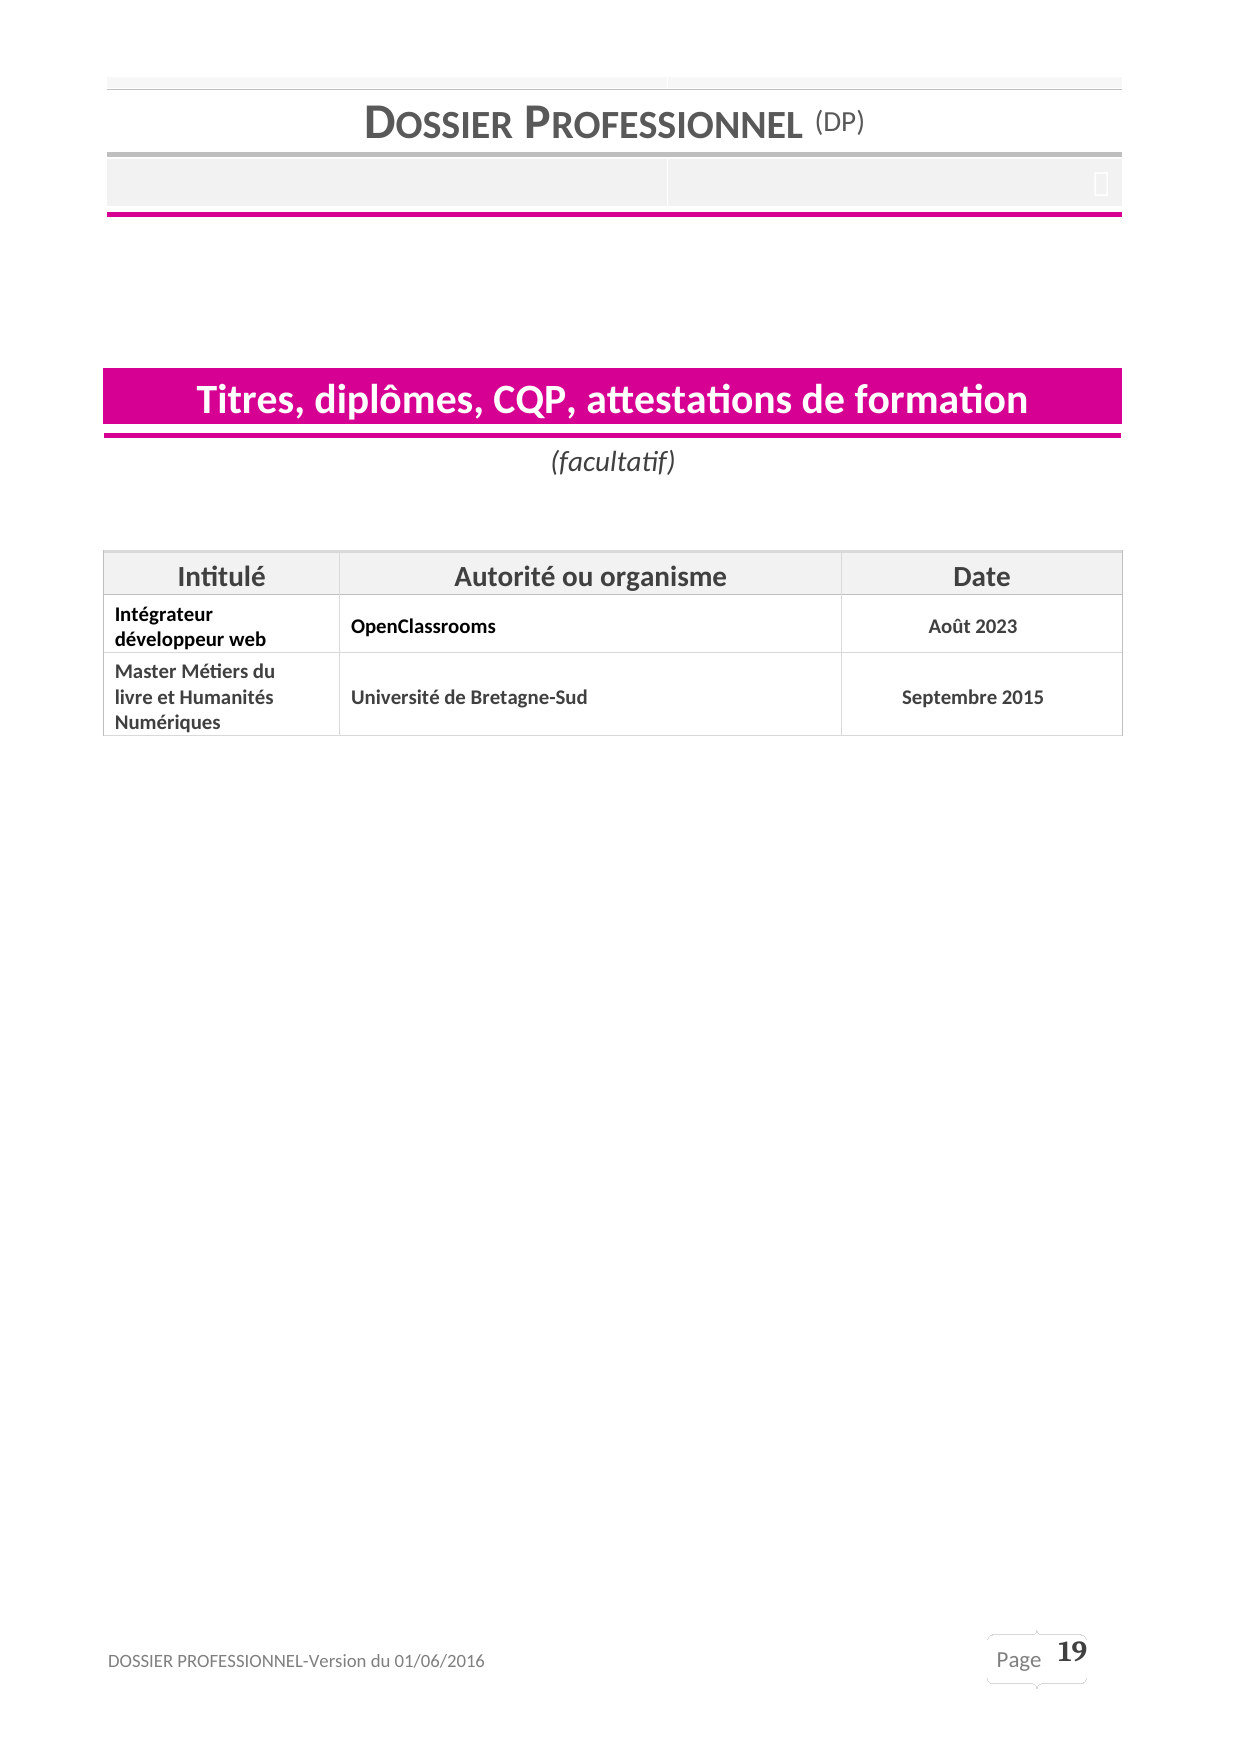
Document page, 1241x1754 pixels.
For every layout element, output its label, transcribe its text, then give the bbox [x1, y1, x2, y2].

table_cell Master Métiers du livre et Humanités Numériques [104, 653, 339, 735]
table_cell Septembre 2015 [842, 653, 1122, 735]
table_cell Autorité ou organisme [340, 553, 841, 594]
table_header Titres, diplômes, CQP, attestations de formation [103, 368, 1122, 424]
table_cell OpenClassrooms [340, 595, 841, 652]
table_cell Intitulé [104, 553, 339, 594]
table_cell Date [842, 553, 1122, 594]
table_cell Intégrateur développeur web [104, 595, 339, 652]
table_cell Août 2023 [842, 595, 1122, 652]
table_cell (facultatif) [103, 433, 1122, 550]
table_cell [103, 424, 1122, 433]
table_cell Université de Bretagne-Sud [340, 653, 841, 735]
